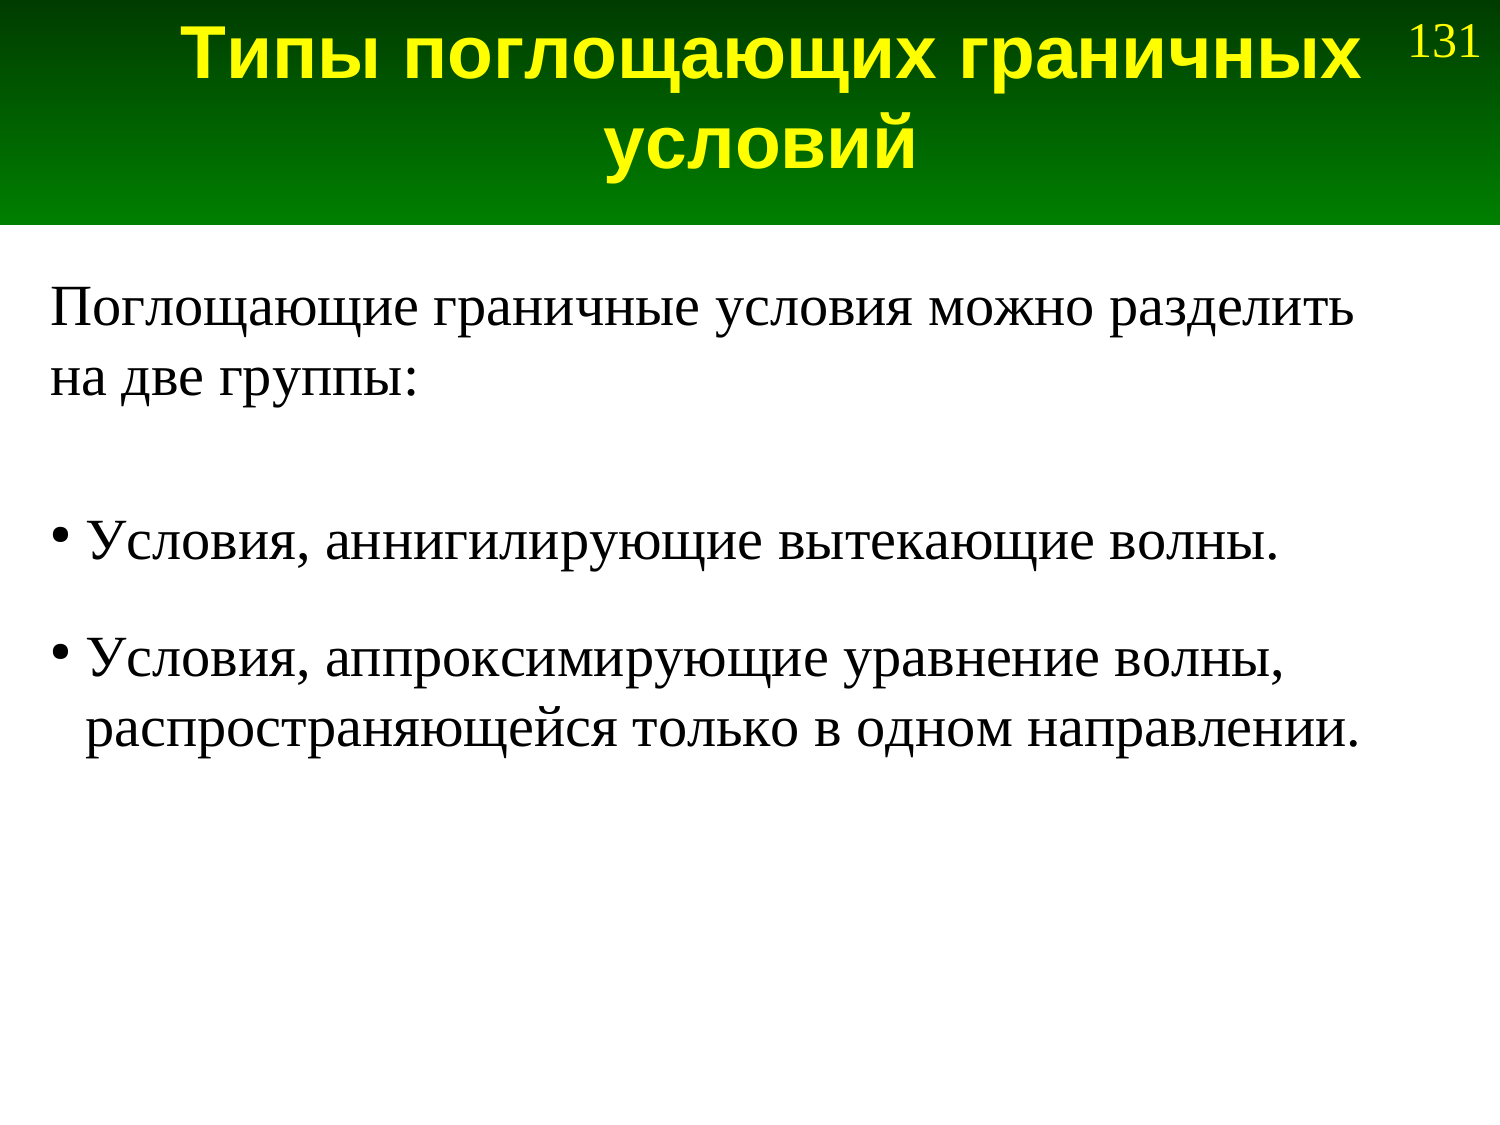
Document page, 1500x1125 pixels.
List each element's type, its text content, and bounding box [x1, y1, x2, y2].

title Типы поглощающих граничных условий [123, 0, 1399, 192]
text_box Поглощающие граничные условия можно разделить на две группы: Условия, аннигилирующие вытекающие волны. Условия, аппроксимирующие уравнение волны, распространяющейся только в одном направлении. [35, 259, 1441, 766]
